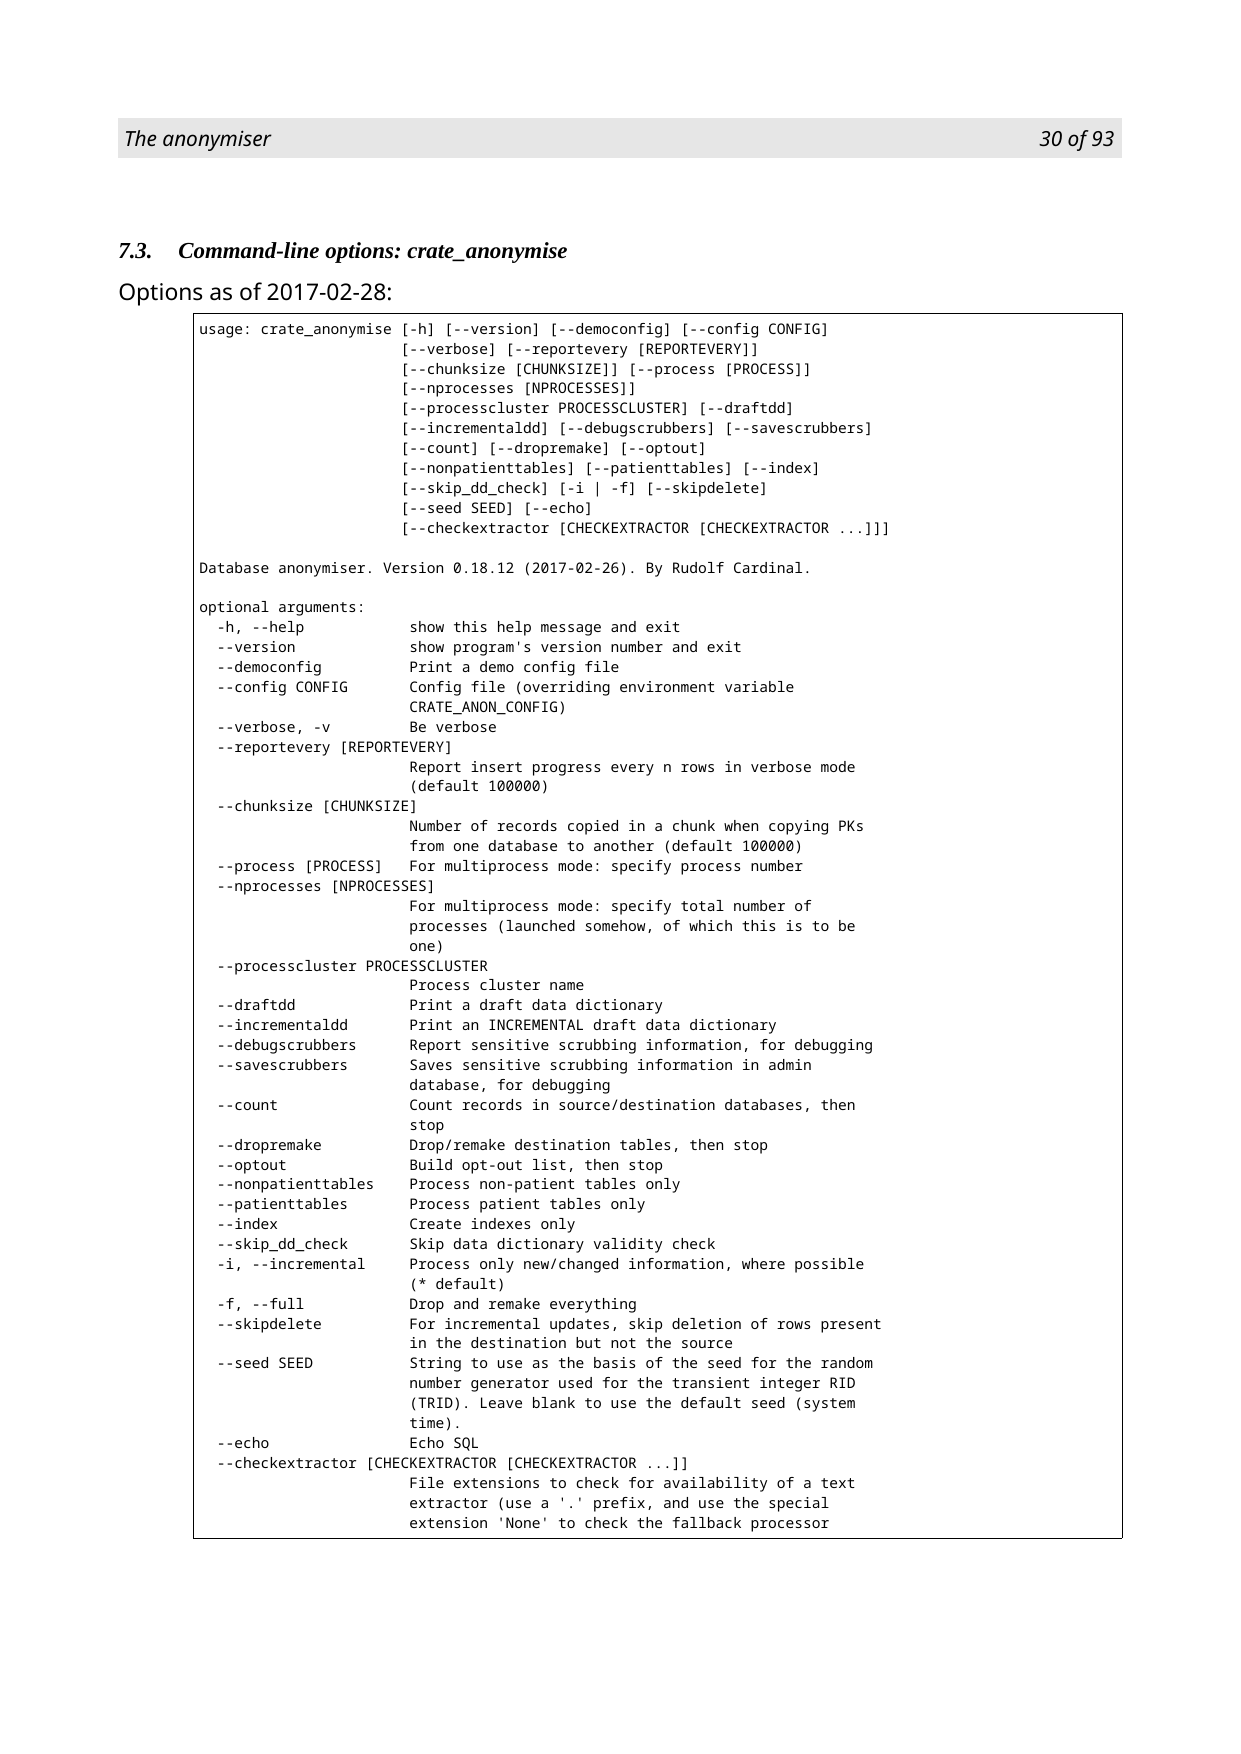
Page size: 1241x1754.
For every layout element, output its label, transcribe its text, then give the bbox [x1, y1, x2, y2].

text Options as of 2017-02-28: [118, 276, 1122, 307]
subtitle Command-line options: crate_anonymise [118, 237, 1122, 263]
table_header usage: crate_anonymise [-h] [--version] [--democonfig] [--config CONFIG] [--verbose] [--reportevery [REPORTEVERY]] [--chunksize [CHUNKSIZE]] [--process [PROCESS]] [--nprocesses [NPROCESSES]] [--processcluster PROCESSCLUSTER] [--draftdd] [--incrementaldd] [--debugscrubbers] [--savescrubbers] [--count] [--dropremake] [--optout] [--nonpatienttables] [--patienttables] [--index] [--skip_dd_check] [-i | -f] [--skipdelete] [--seed SEED] [--echo] [--checkextractor [CHECKEXTRACTOR [CHECKEXTRACTOR ...]]] Database anonymiser. Version 0.18.12 (2017-02-26). By Rudolf Cardinal. optional arguments: -h, --help show this help message and exit --version show program's version number and exit --democonfig Print a demo config file --config CONFIG Config file (overriding environment variable CRATE_ANON_CONFIG) --verbose, -v Be verbose --reportevery [REPORTEVERY] Report insert progress every n rows in verbose mode (default 100000) --chunksize [CHUNKSIZE] Number of records copied in a chunk when copying PKs from one database to another (default 100000) --process [PROCESS] For multiprocess mode: specify process number --nprocesses [NPROCESSES] For multiprocess mode: specify total number of processes (launched somehow, of which this is to be one) --processcluster PROCESSCLUSTER Process cluster name --draftdd Print a draft data dictionary --incrementaldd Print an INCREMENTAL draft data dictionary --debugscrubbers Report sensitive scrubbing information, for debugging --savescrubbers Saves sensitive scrubbing information in admin database, for debugging --count Count records in source/destination databases, then stop --dropremake Drop/remake destination tables, then stop --optout Build opt-out list, then stop --nonpatienttables Process non-patient tables only --patienttables Process patient tables only --index Create indexes only --skip_dd_check Skip data dictionary validity check -i, --incremental Process only new/changed information, where possible (* default) -f, --full Drop and remake everything --skipdelete For incremental updates, skip deletion of rows present in the destination but not the source --seed SEED String to use as the basis of the seed for the random number generator used for the transient integer RID (TRID). Leave blank to use the default seed (system time). --echo Echo SQL --checkextractor [CHECKEXTRACTOR [CHECKEXTRACTOR ...]] File extensions to check for availability of a text extractor (use a '.' prefix, and use the special extension 'None' to check the fallback processor [194, 314, 1122, 1538]
